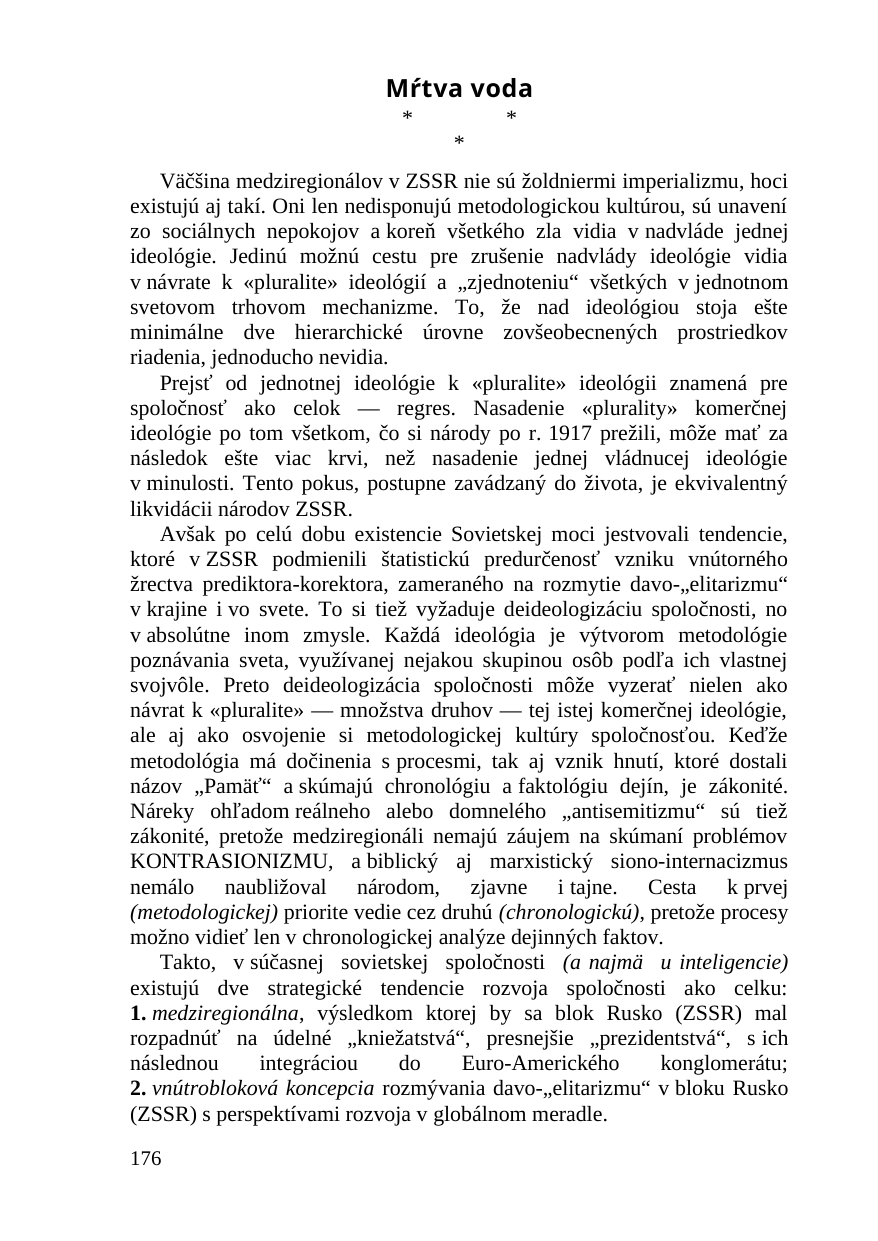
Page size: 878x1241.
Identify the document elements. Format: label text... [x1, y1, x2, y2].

text Takto, v súčasnej sovietskej spoločnosti (a najmä u inteligencie) existujú dve strategické tendencie rozvoja spoločnosti ako celku: 1. medziregionálna, výsledkom ktorej by sa blok Rusko (ZSSR) mal rozpadnúť na údelné „kniežatstvá“, presnejšie „prezidentstvá“, s ich následnou integráciou do Euro-Amerického konglomerátu; 2. vnútrobloková koncepcia rozmývania davo-„elitarizmu“ v bloku Rusko (ZSSR) s perspektívami rozvoja v globálnom meradle. [130, 949, 788, 1126]
text Prejsť od jednotnej ideológie k «pluralite» ideológii znamená pre spoločnosť ako celok — regres. Nasadenie «plurality» komerčnej ideológie po tom všetkom, čo si národy po r. 1917 prežili, môže mať za následok ešte viac krvi, než nasadenie jednej vládnucej ideológie v minulosti. Tento pokus, postupne zavádzaný do života, je ekvivalentný likvidácii národov ZSSR. [130, 369, 788, 521]
text Väčšina medziregionálov v ZSSR nie sú žoldniermi imperializmu, hoci existujú aj takí. Oni len nedisponujú metodologickou kultúrou, sú unavení zo sociálnych nepokojov a koreň všetkého zla vidia v nadvláde jednej ideológie. Jedinú možnú cestu pre zrušenie nadvlády ideológie vidia v návrate k «pluralite» ideológií a „zjednoteniu“ všetkých v jednotnom svetovom trhovom mechanizme. To, že nad ideológiou stoja ešte minimálne dve hierarchické úrovne zovšeobecnených prostriedkov riadenia, jednoducho nevidia. [130, 168, 788, 369]
text Avšak po celú dobu existencie Sovietskej moci jestvovali tendencie, ktoré v ZSSR podmienili štatistickú predurčenosť vzniku vnútorného žrectva prediktora-korektora, zameraného na rozmytie davo-„elitarizmu“ v krajine i vo svete. To si tiež vyžaduje deideologizáciu spoločnosti, no v absolútne inom zmysle. Každá ideológia je výtvorom metodológie poznávania sveta, využívanej nejakou skupinou osôb podľa ich vlastnej svojvôle. Preto deideologizácia spoločnosti môže vyzerať nielen ako návrat k «pluralite» — množstva druhov — tej istej komerčnej ideológie, ale aj ako osvojenie si metodologickej kultúry spoločnosťou. Keďže metodológia má dočinenia s procesmi, tak aj vznik hnutí, ktoré dostali názov „Pamäť“ a skúmajú chronológiu a faktológiu dejín, je zákonité. Náreky ohľadom reálneho alebo domnelého „antisemitizmu“ sú tiež zákonité, pretože medziregionáli nemajú záujem na skúmaní problémov KONTRASIONIZMU, a biblický aj marxistický siono-internacizmus nemálo naubližoval národom, zjavne i tajne. Cesta k prvej (metodologickej) priorite vedie cez druhú (chronologickú), pretože procesy možno vidieť len v chronologickej analýze dejinných faktov. [130, 521, 788, 949]
text * * * [130, 105, 788, 155]
